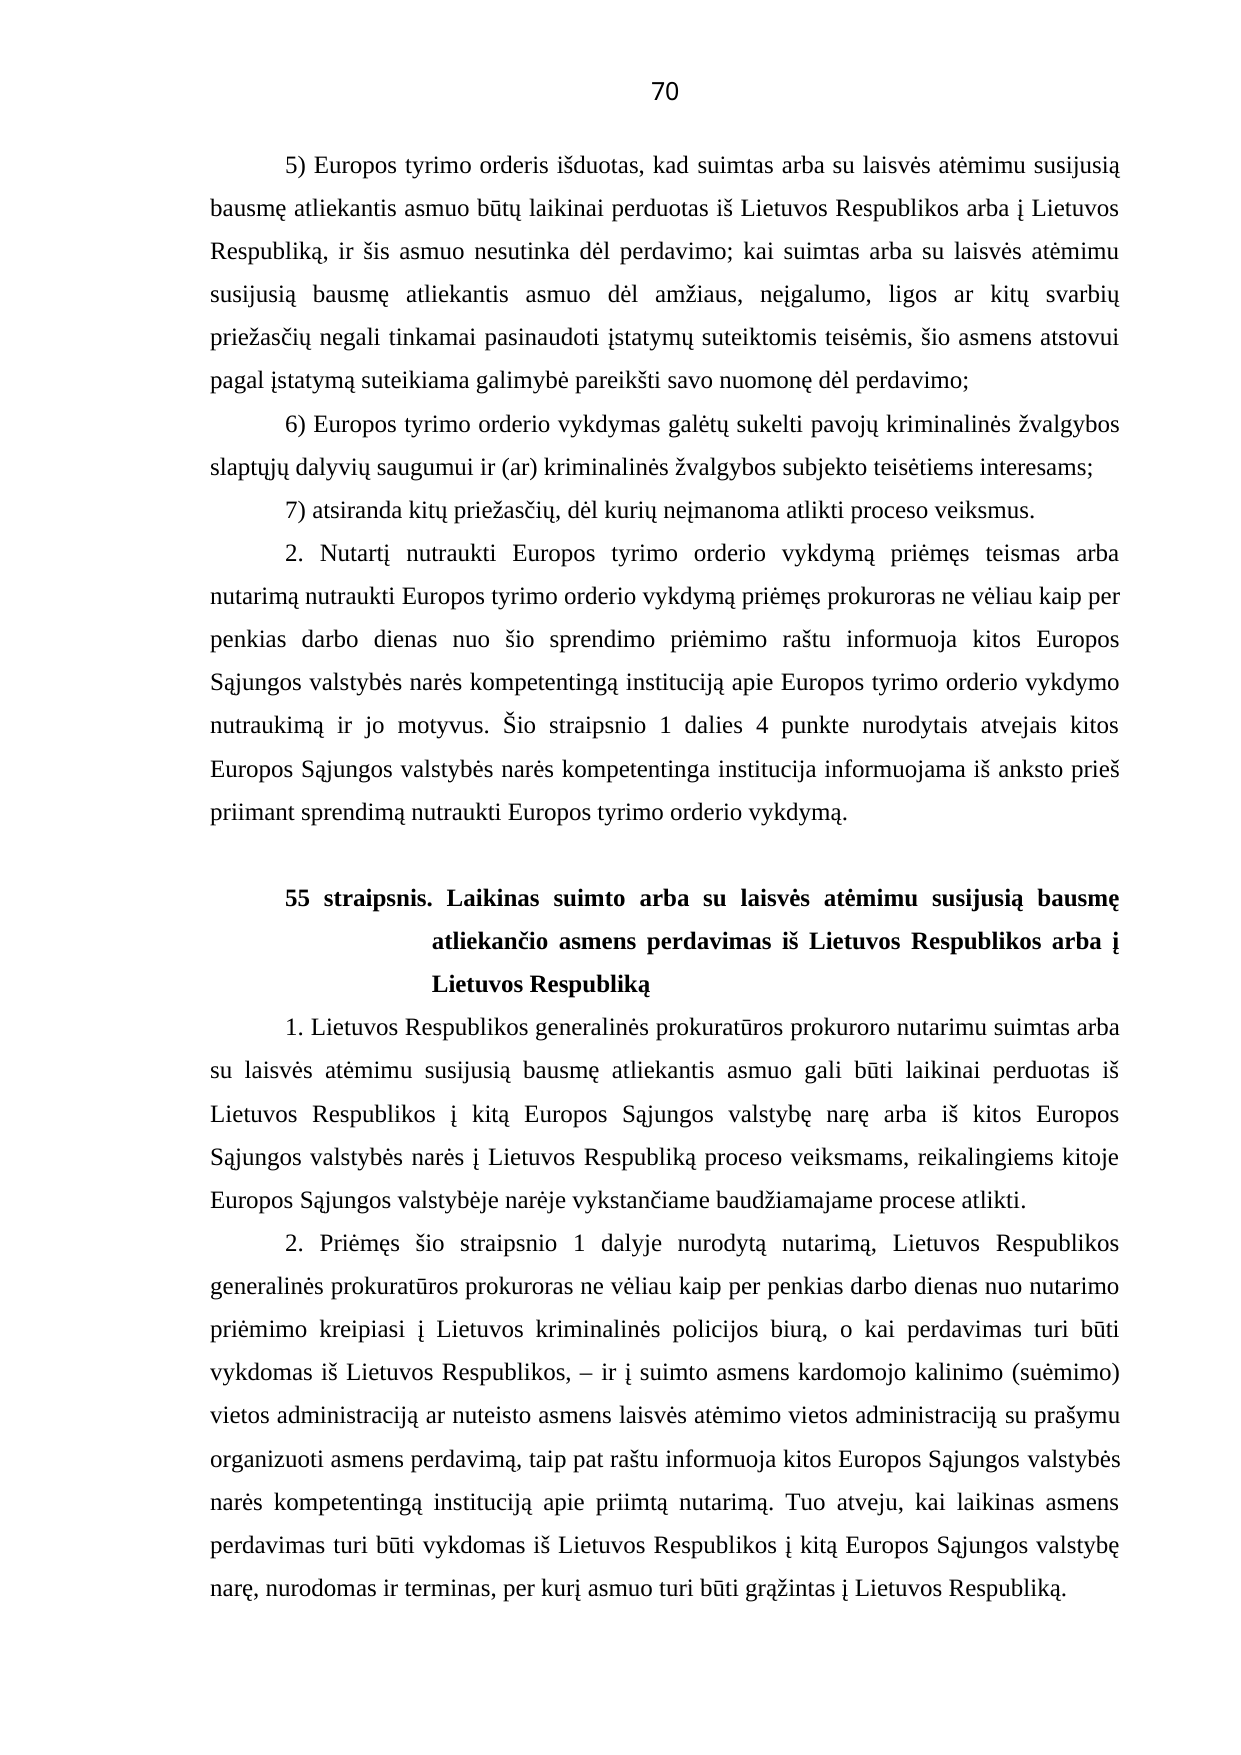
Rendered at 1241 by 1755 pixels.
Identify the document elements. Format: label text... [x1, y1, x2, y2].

text 55 straipsnis. Laikinas suimto arba su laisvės atėmimu susijusią bausmę atliekančio asmens perdavimas iš Lietuvos Respublikos arba į Lietuvos Respubliką [285, 883, 1120, 998]
text 2. Nutartį nutraukti Europos tyrimo orderio vykdymą priėmęs teismas arba nutarimą nutraukti Europos tyrimo orderio vykdymą priėmęs prokuroras ne vėliau kaip per penkias darbo dienas nuo šio sprendimo priėmimo raštu informuoja kitos Europos Sąjungos valstybės narės kompetentingą instituciją apie Europos tyrimo orderio vykdymo nutraukimą ir jo motyvus. Šio straipsnio 1 dalies 4 punkte nurodytais atvejais kitos Europos Sąjungos valstybės narės kompetentinga institucija informuojama iš anksto prieš priimant sprendimą nutraukti Europos tyrimo orderio vykdymą. [210, 538, 1120, 826]
text 7) atsiranda kitų priežasčių, dėl kurių neįmanoma atlikti proceso veiksmus. [210, 495, 1120, 524]
text 1. Lietuvos Respublikos generalinės prokuratūros prokuroro nutarimu suimtas arba su laisvės atėmimu susijusią bausmę atliekantis asmuo gali būti laikinai perduotas iš Lietuvos Respublikos į kitą Europos Sąjungos valstybę narę arba iš kitos Europos Sąjungos valstybės narės į Lietuvos Respubliką proceso veiksmams, reikalingiems kitoje Europos Sąjungos valstybėje narėje vykstančiame baudžiamajame procese atlikti. [210, 1012, 1120, 1214]
text 2. Priėmęs šio straipsnio 1 dalyje nurodytą nutarimą, Lietuvos Respublikos generalinės prokuratūros prokuroras ne vėliau kaip per penkias darbo dienas nuo nutarimo priėmimo kreipiasi į Lietuvos kriminalinės policijos biurą, o kai perdavimas turi būti vykdomas iš Lietuvos Respublikos, – ir į suimto asmens kardomojo kalinimo (suėmimo) vietos administraciją ar nuteisto asmens laisvės atėmimo vietos administraciją su prašymu organizuoti asmens perdavimą, taip pat raštu informuoja kitos Europos Sąjungos valstybės narės kompetentingą instituciją apie priimtą nutarimą. Tuo atveju, kai laikinas asmens perdavimas turi būti vykdomas iš Lietuvos Respublikos į kitą Europos Sąjungos valstybę narę, nurodomas ir terminas, per kurį asmuo turi būti grąžintas į Lietuvos Respubliką. [210, 1228, 1120, 1602]
text 5) Europos tyrimo orderis išduotas, kad suimtas arba su laisvės atėmimu susijusią bausmę atliekantis asmuo būtų laikinai perduotas iš Lietuvos Respublikos arba į Lietuvos Respubliką, ir šis asmuo nesutinka dėl perdavimo; kai suimtas arba su laisvės atėmimu susijusią bausmę atliekantis asmuo dėl amžiaus, neįgalumo, ligos ar kitų svarbių priežasčių negali tinkamai pasinaudoti įstatymų suteiktomis teisėmis, šio asmens atstovui pagal įstatymą suteikiama galimybė pareikšti savo nuomonę dėl perdavimo; [210, 150, 1120, 394]
text 6) Europos tyrimo orderio vykdymas galėtų sukelti pavojų kriminalinės žvalgybos slaptųjų dalyvių saugumui ir (ar) kriminalinės žvalgybos subjekto teisėtiems interesams; [210, 409, 1120, 481]
